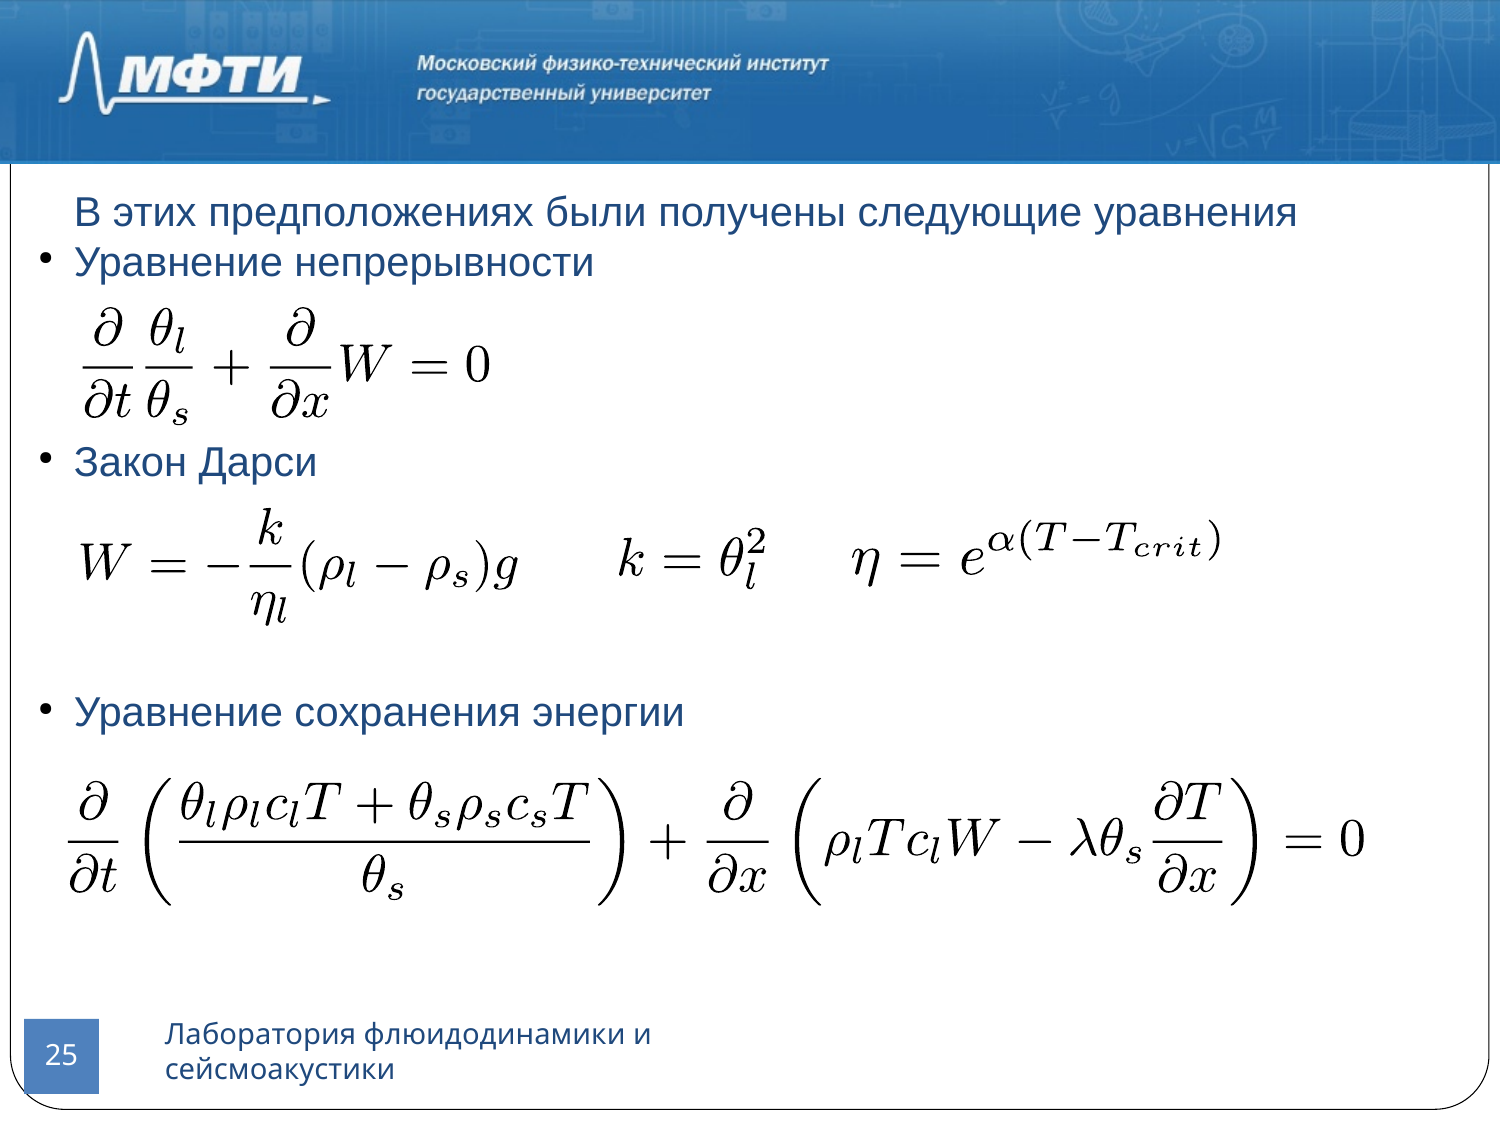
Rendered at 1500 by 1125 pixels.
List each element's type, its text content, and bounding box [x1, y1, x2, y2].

text_box [616, 527, 768, 590]
text_box Лаборатория флюидодинамики и сейсмоакустики [150, 1012, 880, 1088]
text_box В этих предположениях были получены следующие уравнения Уравнение непрерывности Закон Дарси Уравнение сохранения энергии [23, 177, 1441, 1040]
text_box [850, 519, 1225, 587]
text_box [24, 1018, 99, 1094]
text_box [67, 777, 1366, 906]
text_box [82, 307, 492, 426]
picture [0, 0, 1500, 164]
text_box [77, 507, 520, 626]
